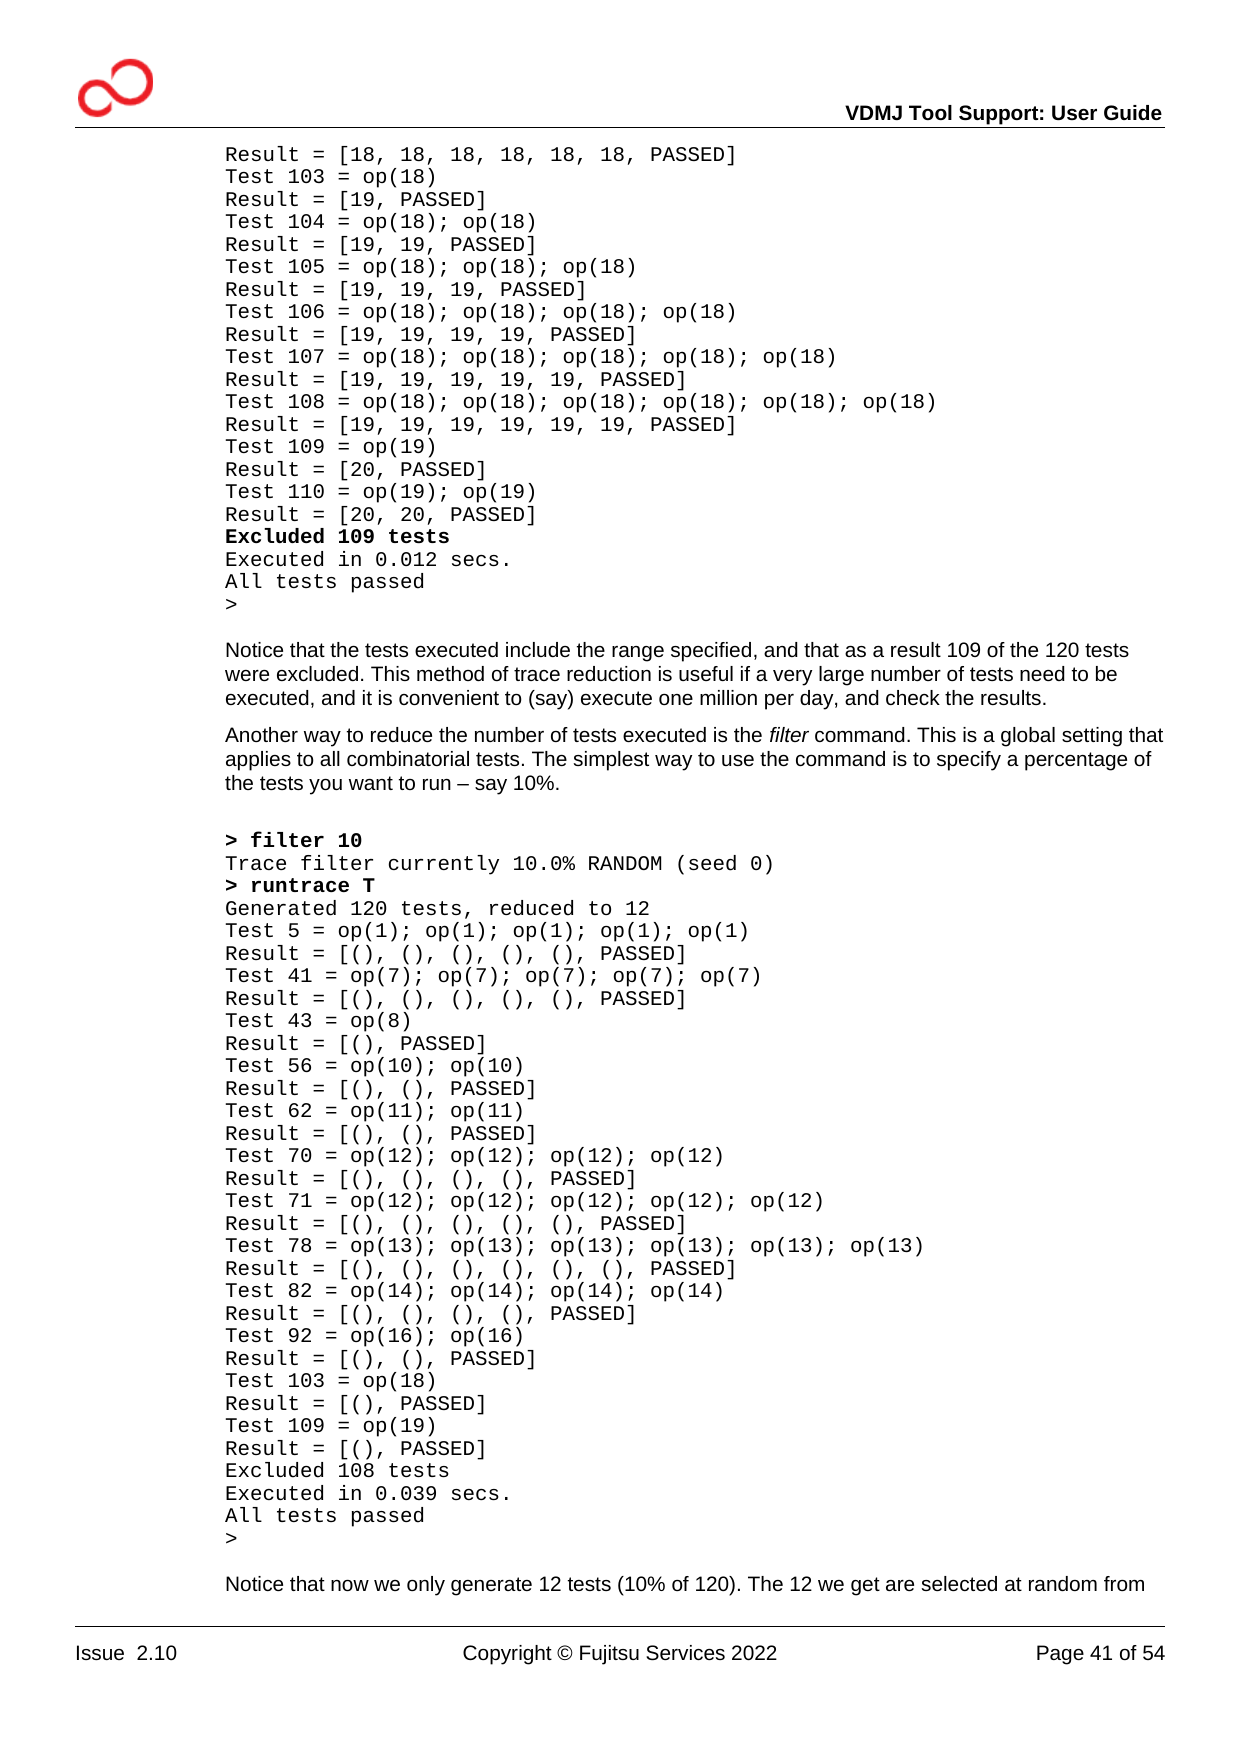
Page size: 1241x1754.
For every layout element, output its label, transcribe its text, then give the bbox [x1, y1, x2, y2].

text Result = [(), (), (), (), PASSED] [225, 1302, 1165, 1325]
text Test 107 = op(18); op(18); op(18); op(18); op(18) [225, 346, 1165, 368]
text Test 71 = op(12); op(12); op(12); op(12); op(12) [225, 1190, 1165, 1212]
text Test 43 = op(8) [225, 1010, 1165, 1032]
text Test 103 = op(18) [225, 166, 1165, 188]
text Another way to reduce the number of tests executed is the filter command. This is a global setting that applies to all combinatorial tests. The simplest way to use the command is to specify a percentage of the tests you want to run – say 10%. [225, 723, 1165, 795]
text Result = [(), (), PASSED] [225, 1122, 1165, 1145]
text Result = [19, 19, 19, 19, 19, PASSED] [225, 368, 1165, 391]
text Result = [19, 19, 19, PASSED] [225, 278, 1165, 301]
text Result = [19, PASSED] [225, 188, 1165, 211]
text Result = [20, PASSED] [225, 458, 1165, 481]
text Result = [(), PASSED] [225, 1437, 1165, 1460]
text Test 41 = op(7); op(7); op(7); op(7); op(7) [225, 965, 1165, 987]
text Trace filter currently 10.0% RANDOM (seed 0) [225, 852, 1165, 875]
text Generated 120 tests, reduced to 12 [225, 897, 1165, 920]
text Test 106 = op(18); op(18); op(18); op(18) [225, 301, 1165, 323]
text Result = [(), (), (), (), (), PASSED] [225, 942, 1165, 965]
text Test 78 = op(13); op(13); op(13); op(13); op(13); op(13) [225, 1235, 1165, 1257]
text Notice that now we only generate 12 tests (10% of 120). The 12 we get are selected at random from [225, 1572, 1165, 1596]
text Result = [(), (), PASSED] [225, 1347, 1165, 1370]
text All tests passed [225, 1505, 1165, 1527]
text Test 103 = op(18) [225, 1370, 1165, 1392]
text Result = [19, 19, 19, 19, PASSED] [225, 323, 1165, 346]
text Test 108 = op(18); op(18); op(18); op(18); op(18); op(18) [225, 391, 1165, 413]
text Test 109 = op(19) [225, 436, 1165, 458]
text > filter 10 [225, 830, 1165, 852]
text Result = [(), (), (), (), (), (), PASSED] [225, 1257, 1165, 1280]
text Result = [19, 19, 19, 19, 19, 19, PASSED] [225, 413, 1165, 436]
text Result = [(), PASSED] [225, 1392, 1165, 1415]
text Test 105 = op(18); op(18); op(18) [225, 256, 1165, 278]
text Executed in 0.039 secs. [225, 1482, 1165, 1505]
text Excluded 109 tests [225, 526, 1165, 548]
text Test 110 = op(19); op(19) [225, 481, 1165, 503]
text Result = [(), PASSED] [225, 1032, 1165, 1055]
text Test 70 = op(12); op(12); op(12); op(12) [225, 1145, 1165, 1167]
text > [225, 593, 1165, 616]
text Result = [(), (), (), (), (), PASSED] [225, 1212, 1165, 1235]
text Test 82 = op(14); op(14); op(14); op(14) [225, 1280, 1165, 1302]
text Notice that the tests executed include the range specified, and that as a result 109 of the 120 tests were excluded. This method of trace reduction is useful if a very large number of tests need to be executed, and it is convenient to (say) execute one million per day, and check the results. [225, 638, 1165, 710]
text Test 109 = op(19) [225, 1415, 1165, 1437]
text Result = [19, 19, PASSED] [225, 233, 1165, 256]
text Result = [(), (), PASSED] [225, 1077, 1165, 1100]
text Executed in 0.012 secs. [225, 548, 1165, 571]
text Result = [(), (), (), (), (), PASSED] [225, 987, 1165, 1010]
text Test 104 = op(18); op(18) [225, 211, 1165, 233]
text Test 92 = op(16); op(16) [225, 1325, 1165, 1347]
text All tests passed [225, 571, 1165, 593]
text Result = [20, 20, PASSED] [225, 503, 1165, 526]
text Test 62 = op(11); op(11) [225, 1100, 1165, 1122]
text > [225, 1527, 1165, 1550]
text Result = [(), (), (), (), PASSED] [225, 1167, 1165, 1190]
text Excluded 108 tests [225, 1460, 1165, 1482]
text Test 56 = op(10); op(10) [225, 1055, 1165, 1077]
text Test 5 = op(1); op(1); op(1); op(1); op(1) [225, 920, 1165, 942]
text > runtrace T [225, 875, 1165, 897]
text Result = [18, 18, 18, 18, 18, 18, PASSED] [225, 143, 1165, 166]
picture [78, 52, 153, 127]
